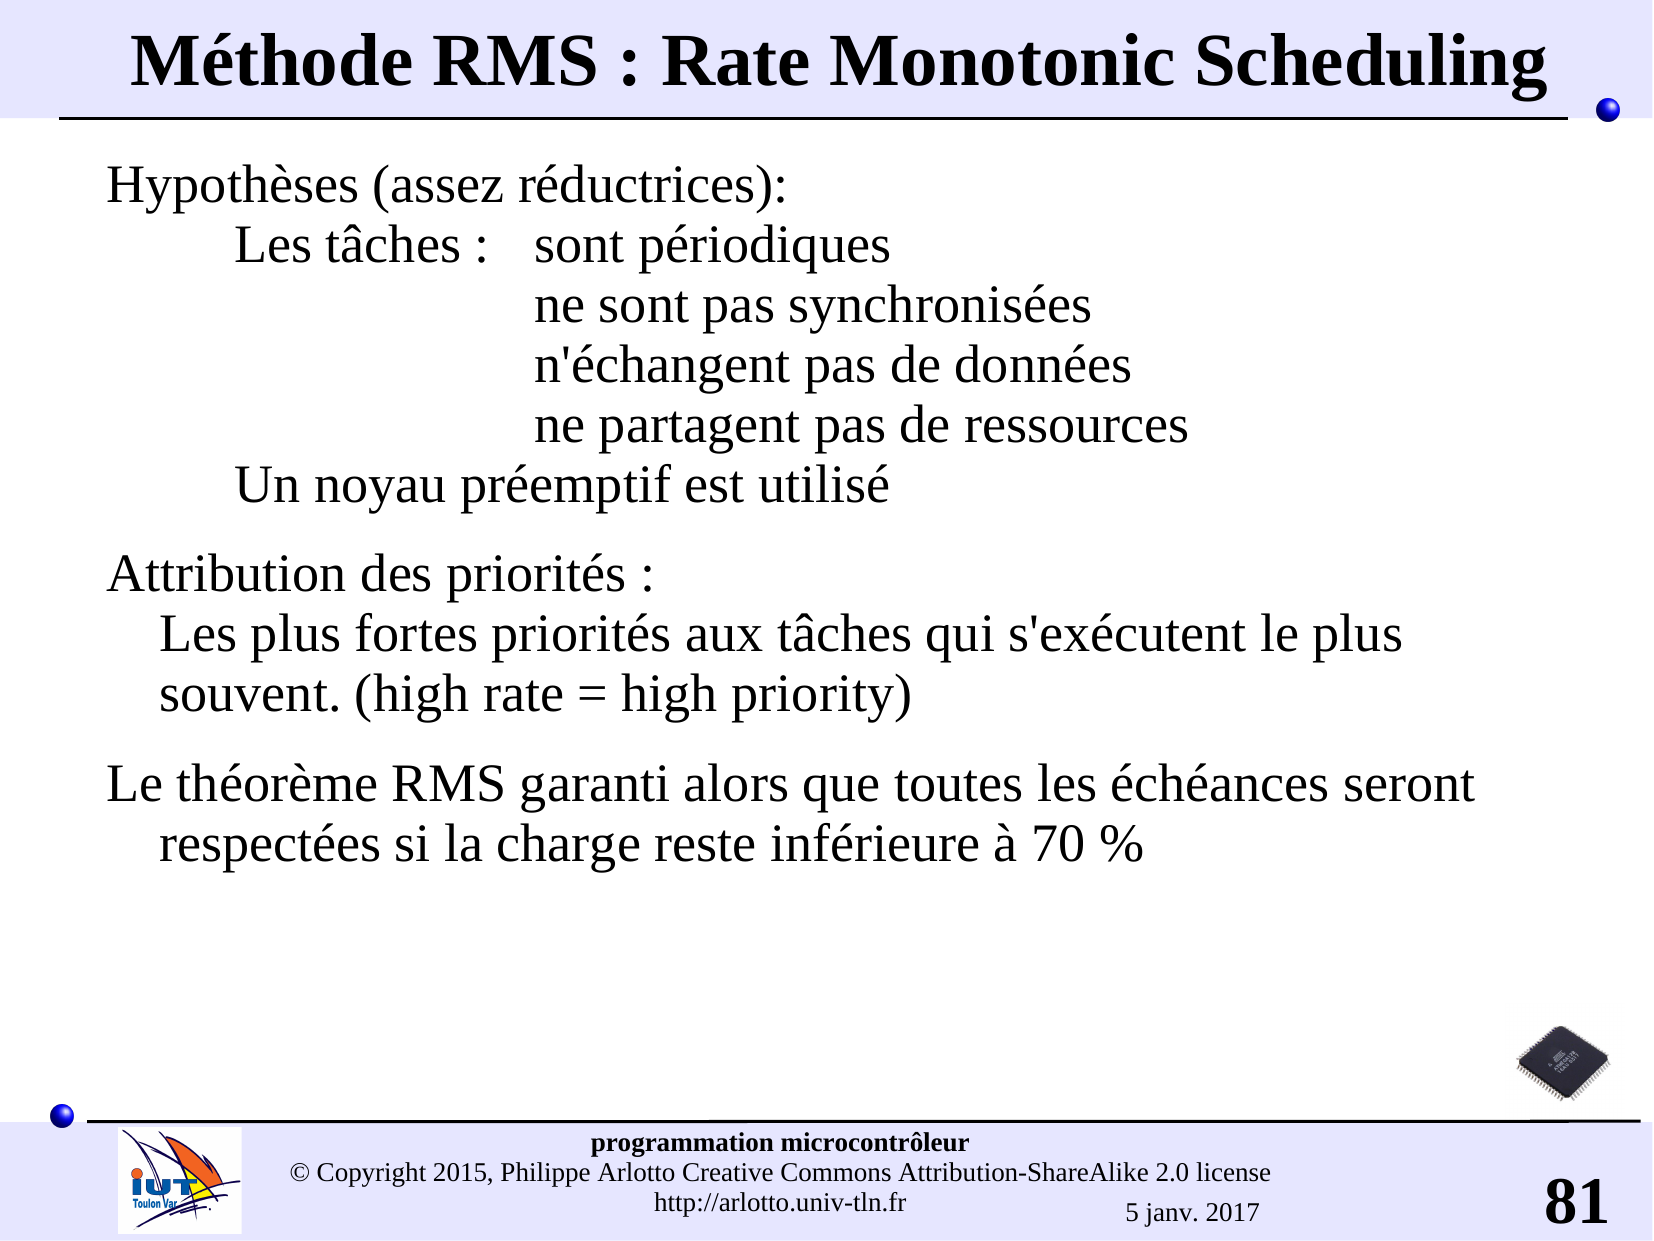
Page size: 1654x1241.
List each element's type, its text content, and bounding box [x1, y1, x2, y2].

list Hypothèses (assez réductrices): Les tâches : sont périodiques ne sont pas synchronisées n'échangent pas de données ne partagent pas de ressources Un noyau préemptif est utilisé Attribution des priorités : Les plus fortes priorités aux tâches qui s'exécutent le plus souvent. (high rate = high priority) Le théorème RMS garanti alors que toutes les échéances seront respectées si la charge reste inférieure à 70 % [88, 154, 1501, 1004]
title Méthode RMS : Rate Monotonic Scheduling [95, 11, 1585, 110]
picture [1505, 1003, 1625, 1119]
